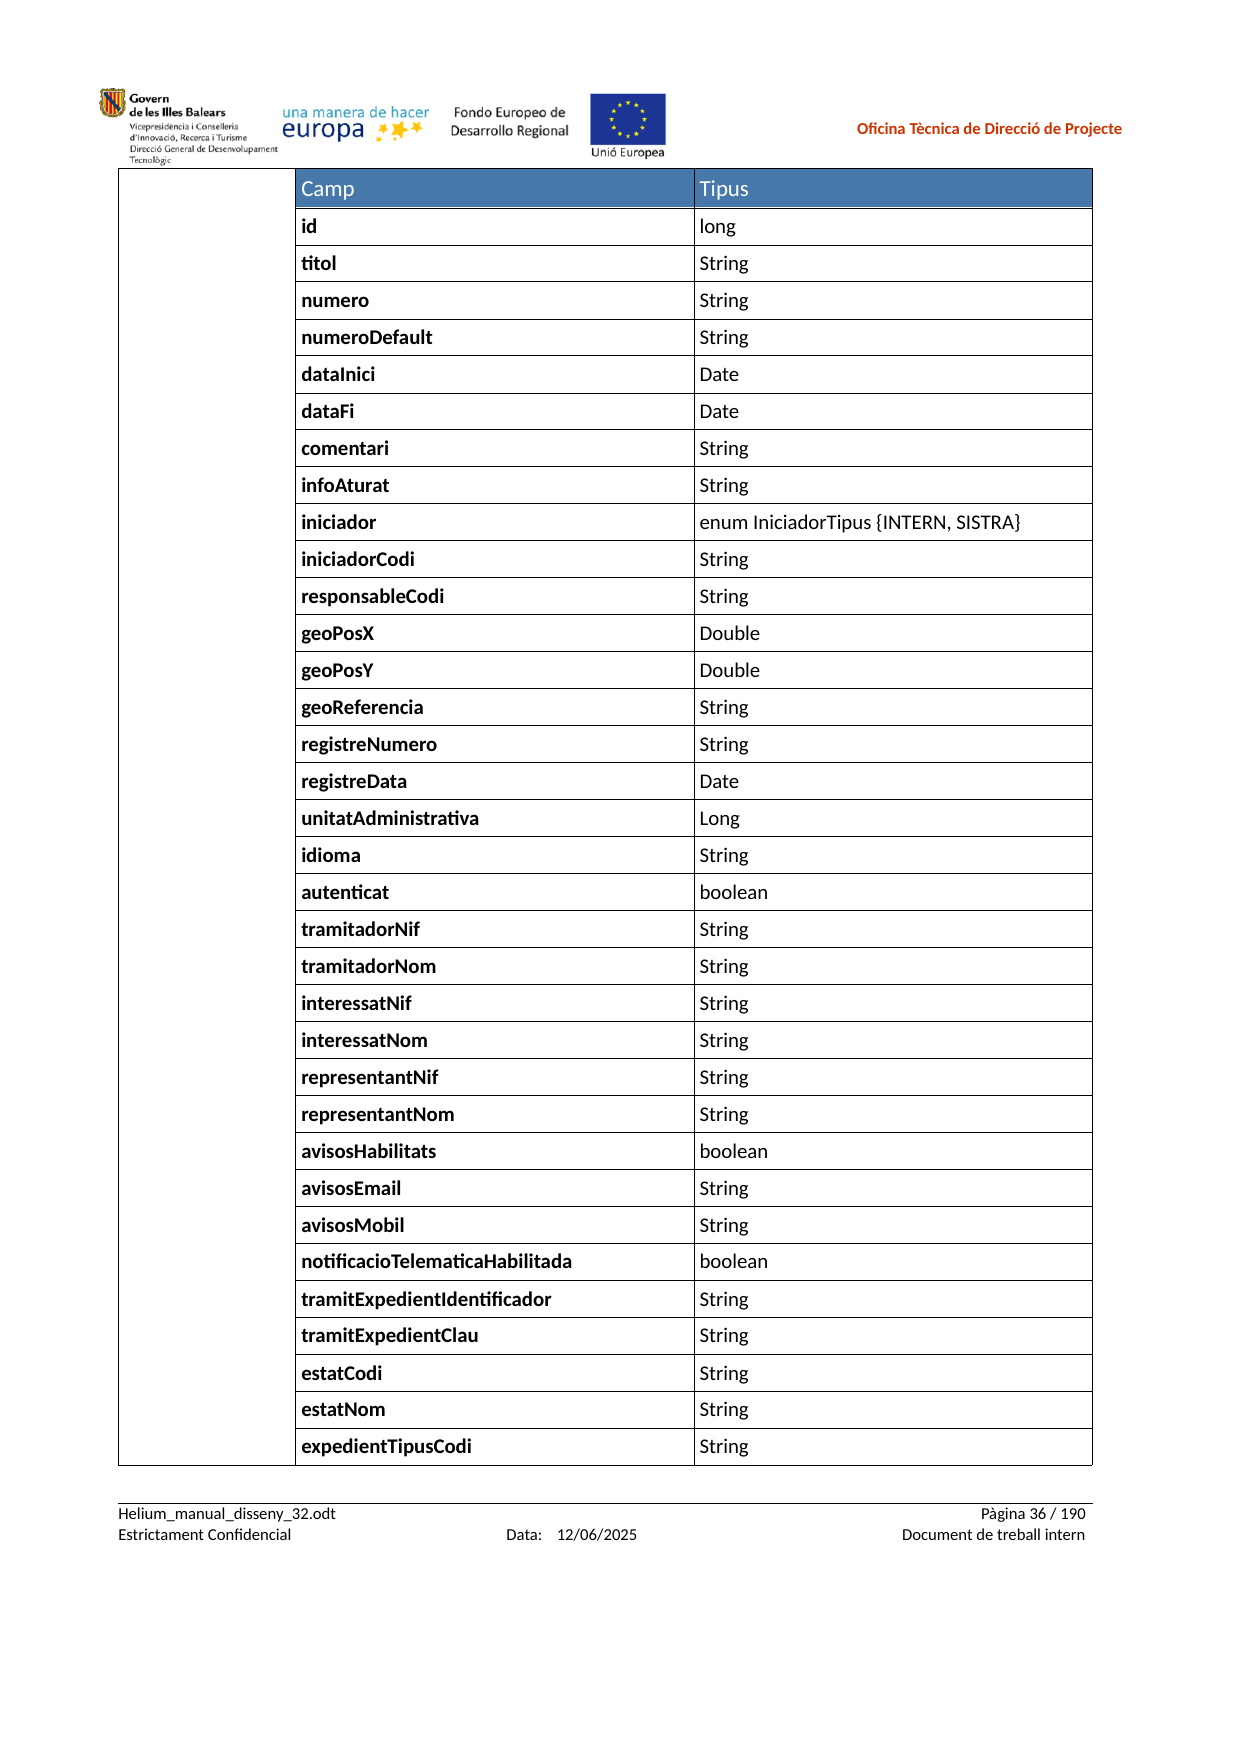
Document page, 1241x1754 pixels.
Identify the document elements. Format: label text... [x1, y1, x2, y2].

table_cell String [695, 246, 1092, 281]
table_cell String [695, 1207, 1092, 1243]
table_cell String [695, 837, 1092, 873]
table_cell String [695, 578, 1092, 614]
table_cell avisosMobil [296, 1207, 694, 1243]
table_cell [119, 169, 295, 1465]
table_cell tramitExpedientIdentificador [296, 1281, 694, 1317]
table_cell String [695, 1355, 1092, 1391]
table_cell interessatNom [296, 1022, 694, 1058]
table_cell String [695, 282, 1092, 318]
table_cell comentari [296, 430, 694, 466]
table_cell tramitadorNif [296, 911, 694, 947]
table_cell Tipus [695, 169, 1092, 207]
table_cell geoPosX [296, 615, 694, 651]
table_cell Long [695, 800, 1092, 836]
table_cell avisosHabilitats [296, 1133, 694, 1169]
table_cell Double [695, 615, 1092, 651]
table_cell String [695, 1281, 1092, 1317]
table_cell enum IniciadorTipus {INTERN, SISTRA} [695, 504, 1092, 540]
table_cell numeroDefault [296, 320, 694, 355]
table_cell Camp [296, 169, 694, 207]
table_cell responsableCodi [296, 578, 694, 614]
table_cell String [695, 948, 1092, 984]
table_cell String [695, 1059, 1092, 1095]
table_cell numero [296, 282, 694, 318]
table_cell estatCodi [296, 1355, 694, 1391]
table_cell String [695, 430, 1092, 466]
table_cell registreNumero [296, 726, 694, 762]
table_cell String [695, 985, 1092, 1021]
picture [99, 87, 668, 166]
table_cell String [695, 1096, 1092, 1132]
table_cell String [695, 1170, 1092, 1206]
table_cell String [695, 1022, 1092, 1058]
table_cell avisosEmail [296, 1170, 694, 1206]
table_cell representantNif [296, 1059, 694, 1095]
table_cell String [695, 320, 1092, 355]
table_cell boolean [695, 1133, 1092, 1169]
table_cell boolean [695, 874, 1092, 910]
table_cell String [695, 541, 1092, 577]
table_cell Double [695, 652, 1092, 688]
table_cell autenticat [296, 874, 694, 910]
table_cell long [695, 209, 1092, 244]
table_cell String [695, 1429, 1092, 1465]
table_cell tramitadorNom [296, 948, 694, 984]
table_cell String [695, 911, 1092, 947]
table_cell interessatNif [296, 985, 694, 1021]
table_cell geoReferencia [296, 689, 694, 725]
table_cell boolean [695, 1244, 1092, 1280]
table_cell unitatAdministrativa [296, 800, 694, 836]
table_cell Date [695, 356, 1092, 392]
table_cell titol [296, 246, 694, 281]
table_cell idioma [296, 837, 694, 873]
table_cell Date [695, 394, 1092, 429]
table_cell registreData [296, 763, 694, 799]
table_cell String [695, 1392, 1092, 1428]
table_cell estatNom [296, 1392, 694, 1428]
table_cell id [296, 209, 694, 244]
table_cell String [695, 726, 1092, 762]
table_cell String [695, 689, 1092, 725]
table_cell representantNom [296, 1096, 694, 1132]
table_cell infoAturat [296, 467, 694, 503]
table_cell Date [695, 763, 1092, 799]
table_cell String [695, 467, 1092, 503]
table_cell expedientTipusCodi [296, 1429, 694, 1465]
table_cell dataFi [296, 394, 694, 429]
table_cell tramitExpedientClau [296, 1318, 694, 1354]
table_cell iniciador [296, 504, 694, 540]
table_cell dataInici [296, 356, 694, 392]
table_cell iniciadorCodi [296, 541, 694, 577]
table_cell geoPosY [296, 652, 694, 688]
table_cell String [695, 1318, 1092, 1354]
table_cell notificacioTelematicaHabilitada [296, 1244, 694, 1280]
